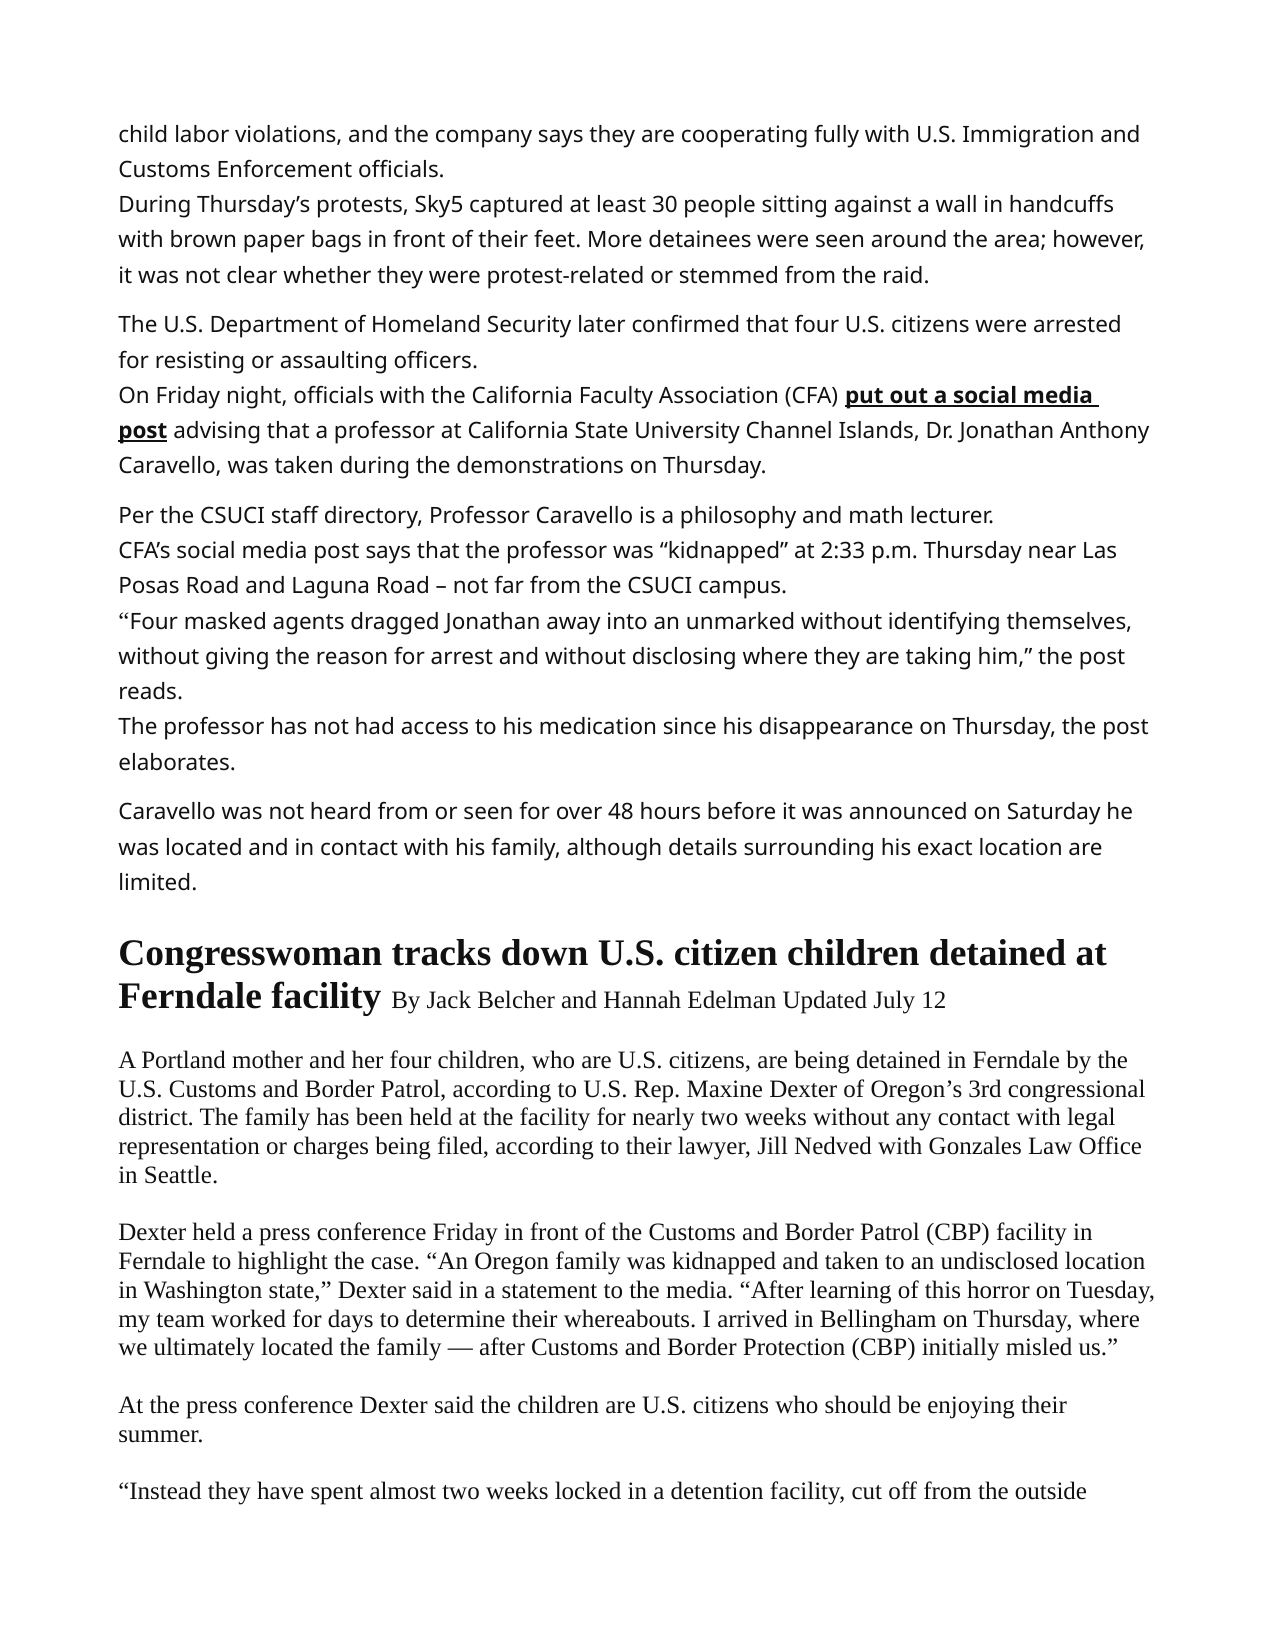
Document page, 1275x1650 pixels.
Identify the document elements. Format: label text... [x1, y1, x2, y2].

text During Thursday’s protests, Sky5 captured at least 30 people sitting against a wall in handcuffs with brown paper bags in front of their feet. More detainees were seen around the area; however, it was not clear whether they were protest-related or stemmed from the raid. [118, 188, 1157, 289]
text CFA’s social media post says that the professor was “kidnapped” at 2:33 p.m. Thursday near Las Posas Road and Laguna Road – not far from the CSUCI campus. [118, 534, 1157, 600]
text A Portland mother and her four children, who are U.S. citizens, are being detained in Ferndale by the U.S. Customs and Border Patrol, according to U.S. Rep. Maxine Dexter of Oregon’s 3rd congressional district. The family has been held at the facility for nearly two weeks without any contact with legal representation or charges being filed, according to their lawyer, Jill Nedved with Gonzales Law Office in Seattle. Dexter held a press conference Friday in front of the Customs and Border Patrol (CBP) facility in Ferndale to highlight the case. “An Oregon family was kidnapped and taken to an undisclosed location in Washington state,” Dexter said in a statement to the media. “After learning of this horror on Tuesday, my team worked for days to determine their whereabouts. I arrived in Bellingham on Thursday, where we ultimately located the family — after Customs and Border Protection (CBP) initially misled us.” At the press conference Dexter said the children are U.S. citizens who should be enjoying their summer. “Instead they have spent almost two weeks locked in a detention facility, cut off from the outside [118, 1045, 1157, 1505]
text On Friday night, officials with the California Faculty Association (CFA) put out a social media post advising that a professor at California State University Channel Islands, Dr. Jonathan Anthony Caravello, was taken during the demonstrations on Thursday. [118, 379, 1157, 480]
text “Four masked agents dragged Jonathan away into an unmarked without identifying themselves, without giving the reason for arrest and without disclosing where they are taking him,” the post reads. [118, 605, 1157, 706]
text Congresswoman tracks down U.S. citizen children detained at Ferndale facility By Jack Belcher and Hannah Edelman Updated July 12 [118, 930, 1157, 1045]
text Per the CSUCI staff directory, Professor Caravello is a philosophy and math lecturer. [118, 499, 1157, 530]
text child labor violations, and the company says they are cooperating fully with U.S. Immigration and Customs Enforcement officials. [118, 118, 1157, 184]
text Caravello was not heard from or seen for over 48 hours before it was announced on Saturday he was located and in contact with his family, although details surrounding his exact location are limited. [118, 796, 1157, 897]
text The professor has not had access to his medication since his disappearance on Thursday, the post elaborates. [118, 711, 1157, 776]
text The U.S. Department of Homeland Security later confirmed that four U.S. citizens were arrested for resisting or assaulting officers. [118, 309, 1157, 374]
